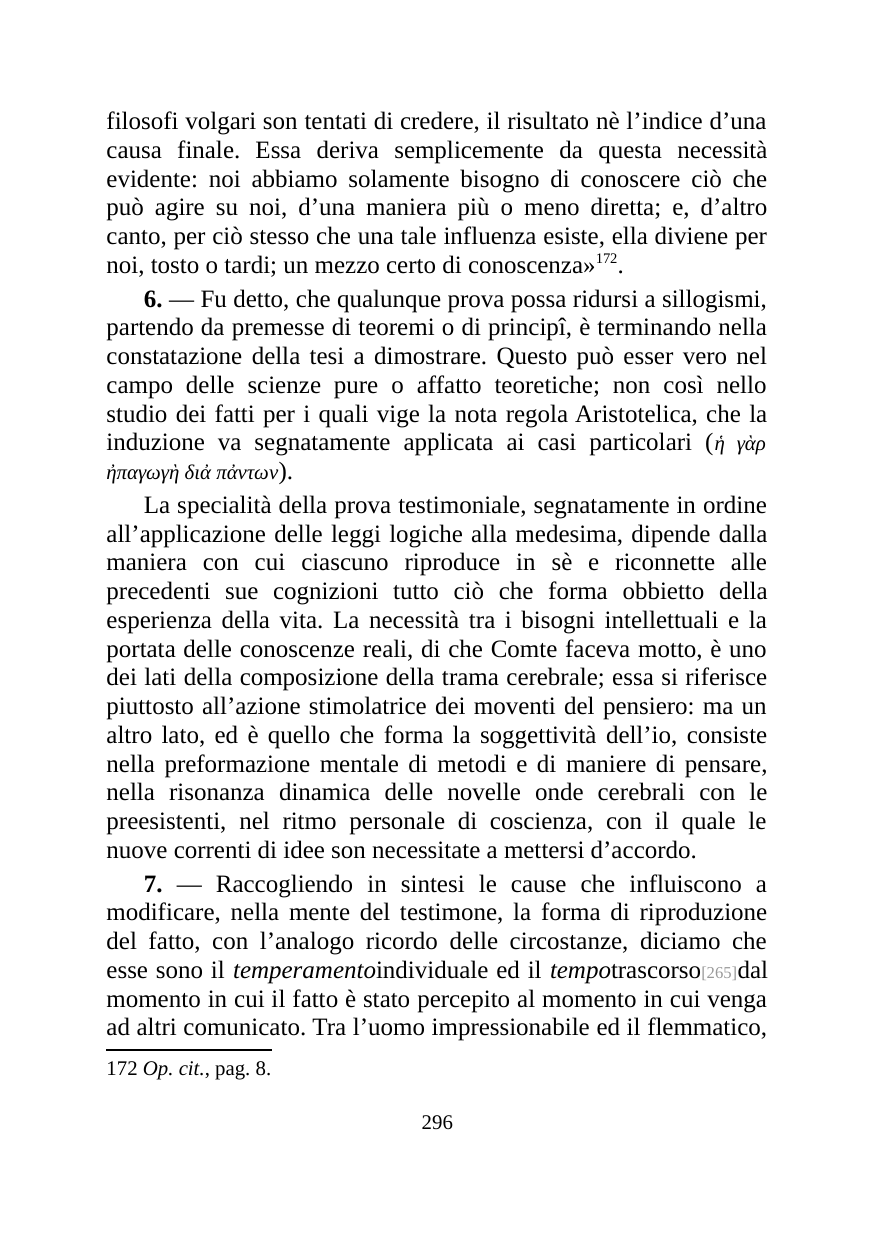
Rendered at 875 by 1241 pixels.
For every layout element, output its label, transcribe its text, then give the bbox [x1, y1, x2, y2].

text 7. ― Raccogliendo in sintesi le cause che influiscono a modificare, nella mente del testimone, la forma di riproduzione del fatto, con l’analogo ricordo delle circostanze, diciamo che esse sono il temperamentoindividuale ed il tempotrascorso[265]dal momento in cui il fatto è stato percepito al momento in cui venga ad altri comunicato. Tra l’uomo impressionabile ed il flemmatico, [106, 869, 768, 1041]
text 6. ― Fu detto, che qualunque prova possa ridursi a sillogismi, partendo da premesse di teoremi o di principî, è terminando nella constatazione della tesi a dimostrare. Questo può esser vero nel campo delle scienze pure o affatto teoretiche; non così nello studio dei fatti per i quali vige la nota regola Aristotelica, che la induzione va segnatamente applicata ai casi particolari (ἡ γὰρ ἠπαγωγὴ διἀ πἀντων). [106, 284, 768, 485]
text filosofi volgari son tentati di credere, il risultato nè l’indice d’una causa finale. Essa deriva semplicemente da questa necessità evidente: noi abbiamo solamente bisogno di conoscere ciò che può agire su noi, d’una maniera più o meno diretta; e, d’altro canto, per ciò stesso che una tale influenza esiste, ella diviene per noi, tosto o tardi; un mezzo certo di conoscenza». [106, 106, 768, 279]
text Op. cit., pag. 8. [106, 1056, 768, 1080]
text La specialità della prova testimoniale, segnatamente in ordine all’applicazione delle leggi logiche alla medesima, dipende dalla maniera con cui ciascuno riproduce in sè e riconnette alle precedenti sue cognizioni tutto ciò che forma obbietto della esperienza della vita. La necessità tra i bisogni intellettuali e la portata delle conoscenze reali, di che Comte faceva motto, è uno dei lati della composizione della trama cerebrale; essa si riferisce piuttosto all’azione stimolatrice dei moventi del pensiero: ma un altro lato, ed è quello che forma la soggettività dell’io, consiste nella preformazione mentale di metodi e di maniere di pensare, nella risonanza dinamica delle novelle onde cerebrali con le preesistenti, nel ritmo personale di coscienza, con il quale le nuove correnti di idee son necessitate a mettersi d’accordo. [106, 490, 768, 864]
